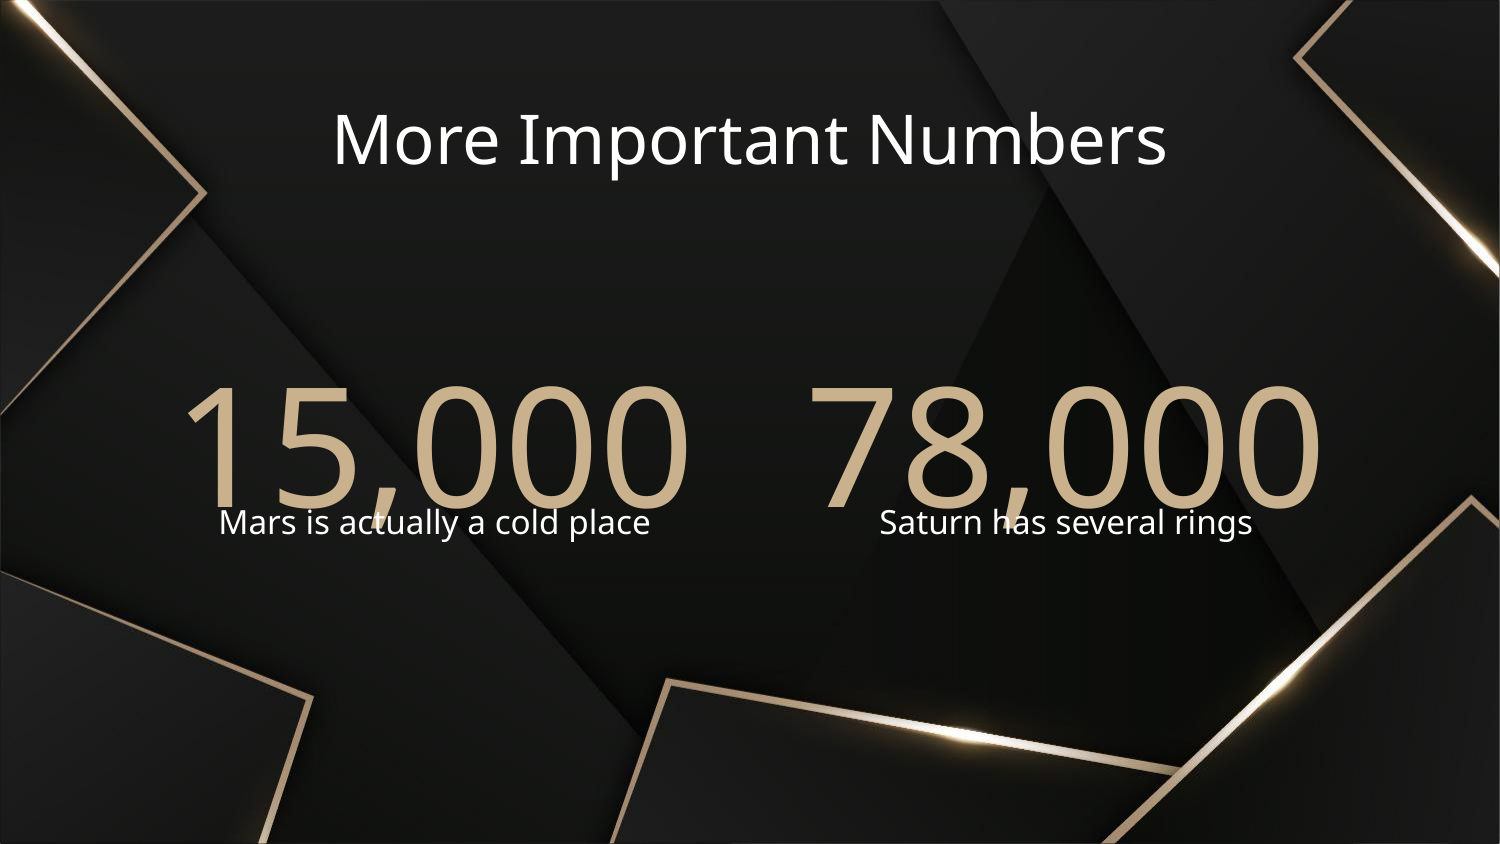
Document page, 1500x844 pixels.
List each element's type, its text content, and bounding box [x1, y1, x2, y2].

title 78,000 [772, 340, 1361, 511]
title More Important Numbers [113, 80, 1387, 192]
picture [0, 0, 1500, 844]
subtitle Saturn has several rings [822, 486, 1311, 553]
title 15,000 [140, 340, 729, 511]
subtitle Mars is actually a cold place [191, 486, 679, 553]
